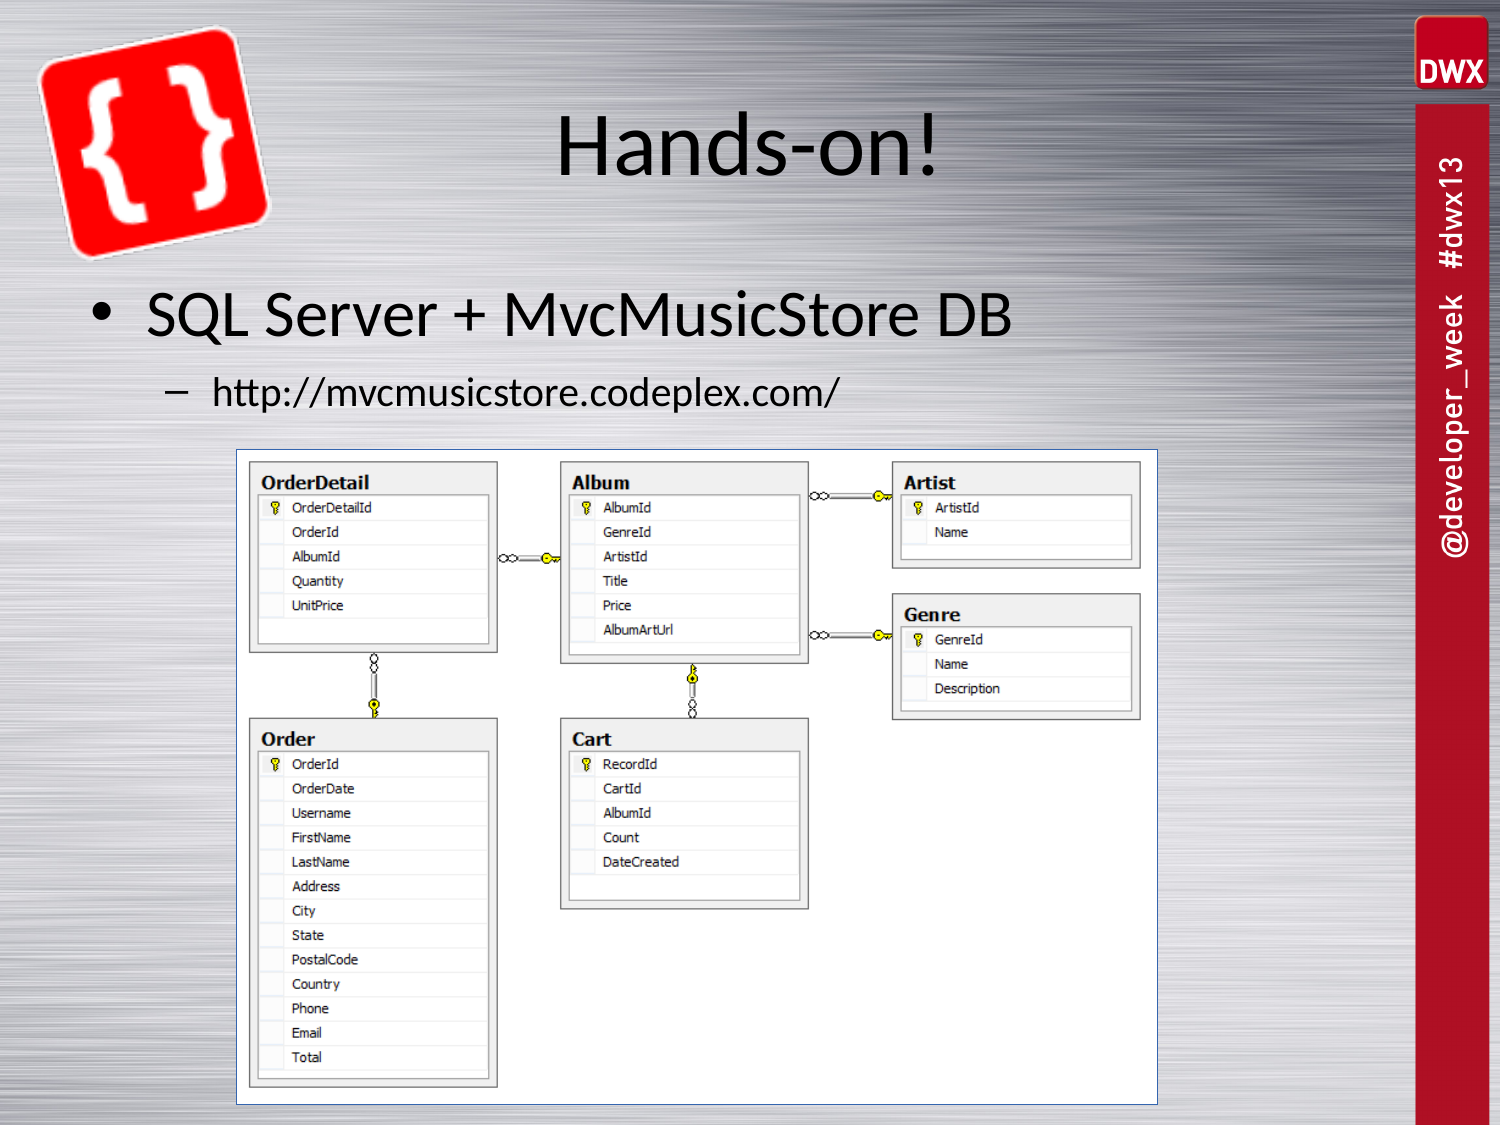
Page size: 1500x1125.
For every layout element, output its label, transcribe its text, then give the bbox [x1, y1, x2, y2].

title Hands-on! [272, 45, 1426, 233]
text_box [236, 449, 1158, 1105]
picture [0, 0, 1500, 1125]
list SQL Server + MvcMusicStore DB http://mvcmusicstore.codeplex.com/ [75, 262, 1426, 1006]
